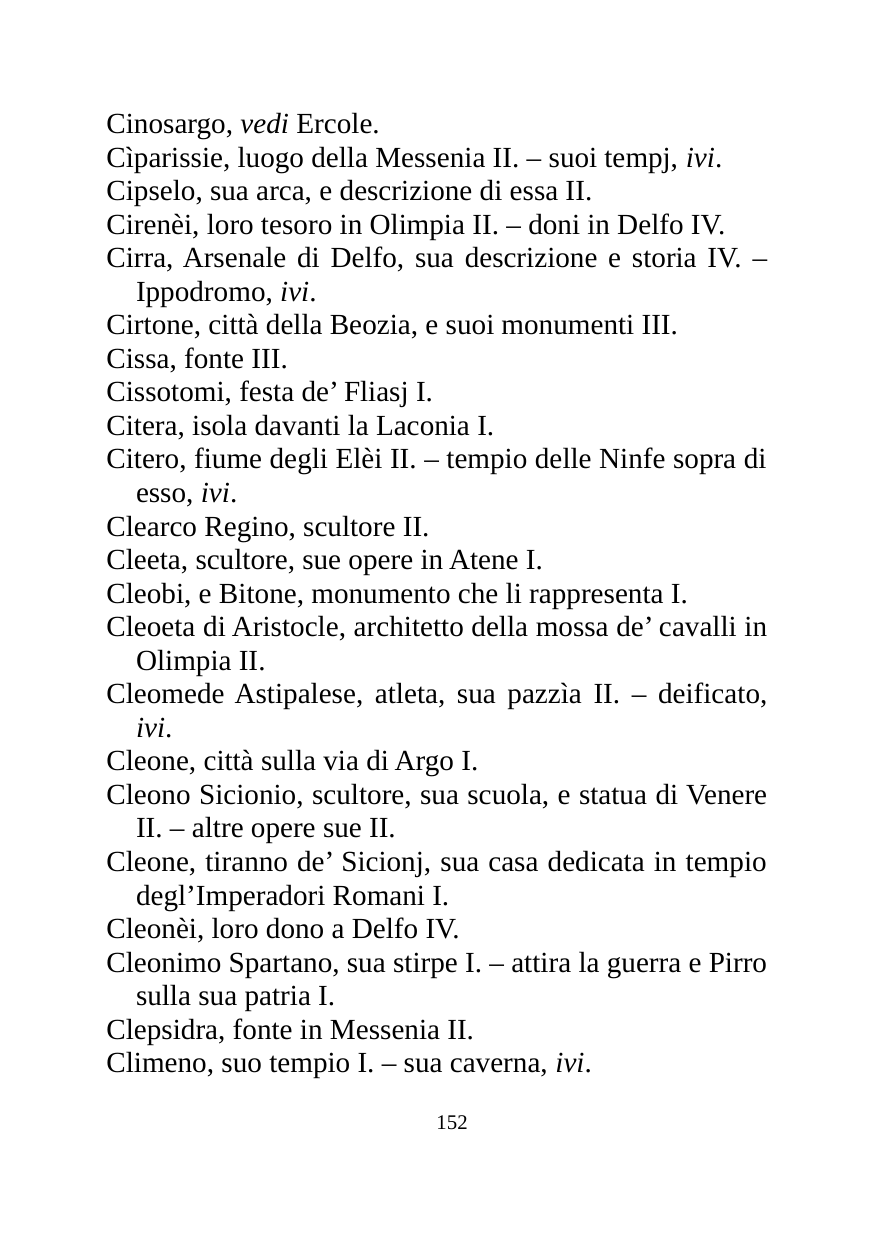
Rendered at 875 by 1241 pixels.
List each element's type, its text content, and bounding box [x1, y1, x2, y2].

text Clepsidra, fonte in Messenia II. [106, 1012, 768, 1045]
text Cìparissie, luogo della Messenia II. – suoi tempj, ivi. [106, 140, 768, 173]
text Cipselo, sua arca, e descrizione di essa II. [106, 173, 768, 207]
text Cirra, Arsenale di Delfo, sua descrizione e storia IV. – Ippodromo, ivi. [106, 240, 768, 307]
text Clearco Regino, scultore II. [106, 509, 768, 542]
text Cleoeta di Aristocle, architetto della mossa de’ cavalli in Olimpia II. [106, 609, 768, 676]
text Cleonèi, loro dono a Delfo IV. [106, 911, 768, 945]
text Cleeta, scultore, sue opere in Atene I. [106, 542, 768, 576]
text Cleonimo Spartano, sua stirpe I. – attira la guerra e Pirro sulla sua patria I. [106, 945, 768, 1012]
text Cirenèi, loro tesoro in Olimpia II. – doni in Delfo IV. [106, 207, 768, 240]
text Cleomede Astipalese, atleta, sua pazzìa II. – deificato, ivi. [106, 676, 768, 743]
text Cissa, fonte III. [106, 341, 768, 374]
text Cleone, tiranno de’ Sicionj, sua casa dedicata in tempio degl’Imperadori Romani I. [106, 844, 768, 911]
text Cirtone, città della Beozia, e suoi monumenti III. [106, 307, 768, 341]
text Cleono Sicionio, scultore, sua scuola, e statua di Venere II. – altre opere sue II. [106, 777, 768, 844]
text Cinosargo, vedi Ercole. [106, 106, 768, 140]
text Cissotomi, festa de’ Fliasj I. [106, 374, 768, 408]
text Citera, isola davanti la Laconia I. [106, 408, 768, 442]
text Citero, fiume degli Elèi II. – tempio delle Ninfe sopra di esso, ivi. [106, 442, 768, 509]
text Cleobi, e Bitone, monumento che li rappresenta I. [106, 576, 768, 609]
text Climeno, suo tempio I. – sua caverna, ivi. [106, 1045, 768, 1079]
text Cleone, città sulla via di Argo I. [106, 743, 768, 777]
